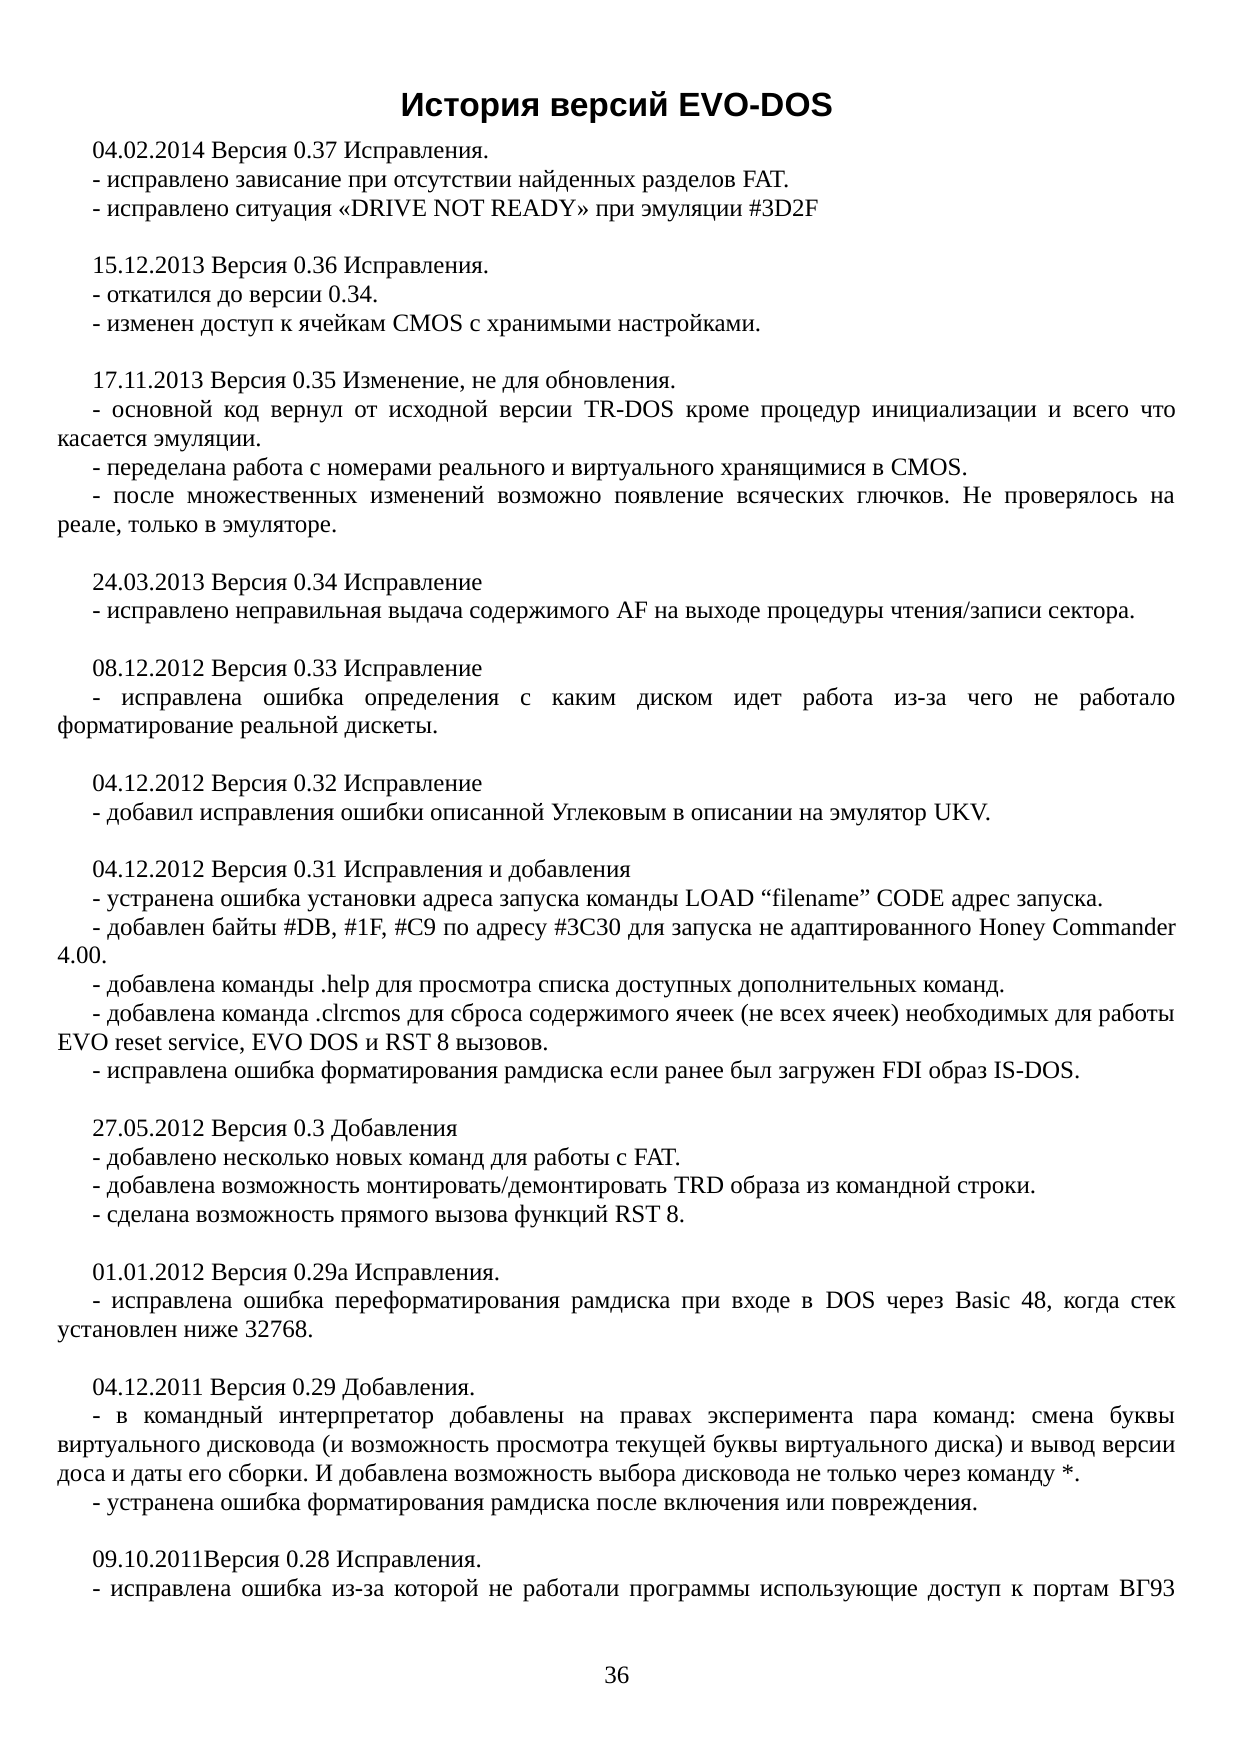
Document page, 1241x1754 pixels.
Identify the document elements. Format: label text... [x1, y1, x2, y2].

text - в командный интерпретатор добавлены на правах эксперимента пара команд: смена буквы виртуального дисковода (и возможность просмотра текущей буквы виртуального диска) и вывод версии доса и даты его сборки. И добавлена возможность выбора дисковода не только через команду *. [57, 1401, 1176, 1487]
text - добавлен байты #DB, #1F, #C9 по адресу #3C30 для запуска не адаптированного Honey Commander 4.00. [57, 912, 1176, 969]
text 04.12.2012 Версия 0.32 Исправление [57, 768, 1176, 797]
text - исправлена ошибка определения с каким диском идет работа из-за чего не работало форматирование реальной дискеты. [57, 682, 1176, 739]
text - основной код вернул от исходной версии TR-DOS кроме процедур инициализации и всего что касается эмуляции. [57, 394, 1176, 452]
text - исправлена ошибка форматирования рамдиска если ранее был загружен FDI образ IS-DOS. [57, 1056, 1176, 1084]
text - исправлена ошибка из-за которой не работали программы использующие доступ к портам ВГ93 [57, 1573, 1176, 1602]
text - добавлена команды .help для просмотра списка доступных дополнительных команд. [57, 969, 1176, 998]
text - исправлено зависание при отсутствии найденных разделов FAT. [57, 164, 1176, 193]
text - сделана возможность прямого вызова функций RST 8. [57, 1199, 1176, 1228]
text 08.12.2012 Версия 0.33 Исправление [57, 653, 1176, 682]
text - добавлена команда .clrcmos для сброса содержимого ячеек (не всех ячеек) необходимых для работы EVO reset service, EVO DOS и RST 8 вызовов. [57, 998, 1176, 1056]
text - добавлено несколько новых команд для работы с FAT. [57, 1142, 1176, 1171]
text - исправлена ошибка переформатирования рамдиска при входе в DOS через Basic 48, когда стек установлен ниже 32768. [57, 1286, 1176, 1343]
text 17.11.2013 Версия 0.35 Изменение, не для обновления. [57, 366, 1176, 394]
text 09.10.2011Версия 0.28 Исправления. [57, 1544, 1176, 1573]
text - после множественных изменений возможно появление всяческих глючков. Не проверялось на реале, только в эмуляторе. [57, 481, 1176, 538]
subtitle История версий EVO-DOS [57, 84, 1176, 123]
text - устранена ошибка установки адреса запуска команды LOAD “filename” CODE адрес запуска. [57, 883, 1176, 912]
text - исправлено неправильная выдача содержимого AF на выходе процедуры чтения/записи сектора. [57, 596, 1176, 624]
text - переделана работа с номерами реального и виртуального хранящимися в CMOS. [57, 452, 1176, 481]
text - изменен доступ к ячейкам CMOS с хранимыми настройками. [57, 308, 1176, 337]
text 01.01.2012 Версия 0.29а Исправления. [57, 1257, 1176, 1286]
text - добавлена возможность монтировать/демонтировать TRD образа из командной строки. [57, 1171, 1176, 1199]
text 24.03.2013 Версия 0.34 Исправление [57, 567, 1176, 596]
text 27.05.2012 Версия 0.3 Добавления [57, 1113, 1176, 1142]
text - исправлено ситуация «DRIVE NOT READY» при эмуляции #3D2F [57, 193, 1176, 222]
text - устранена ошибка форматирования рамдиска после включения или повреждения. [57, 1487, 1176, 1516]
text - добавил исправления ошибки описанной Углековым в описании на эмулятор UKV. [57, 797, 1176, 826]
text 04.12.2012 Версия 0.31 Исправления и добавления [57, 854, 1176, 883]
text 04.12.2011 Версия 0.29 Добавления. [57, 1372, 1176, 1401]
text 15.12.2013 Версия 0.36 Исправления. [57, 251, 1176, 279]
text - откатился до версии 0.34. [57, 279, 1176, 308]
text 04.02.2014 Версия 0.37 Исправления. [57, 136, 1176, 164]
